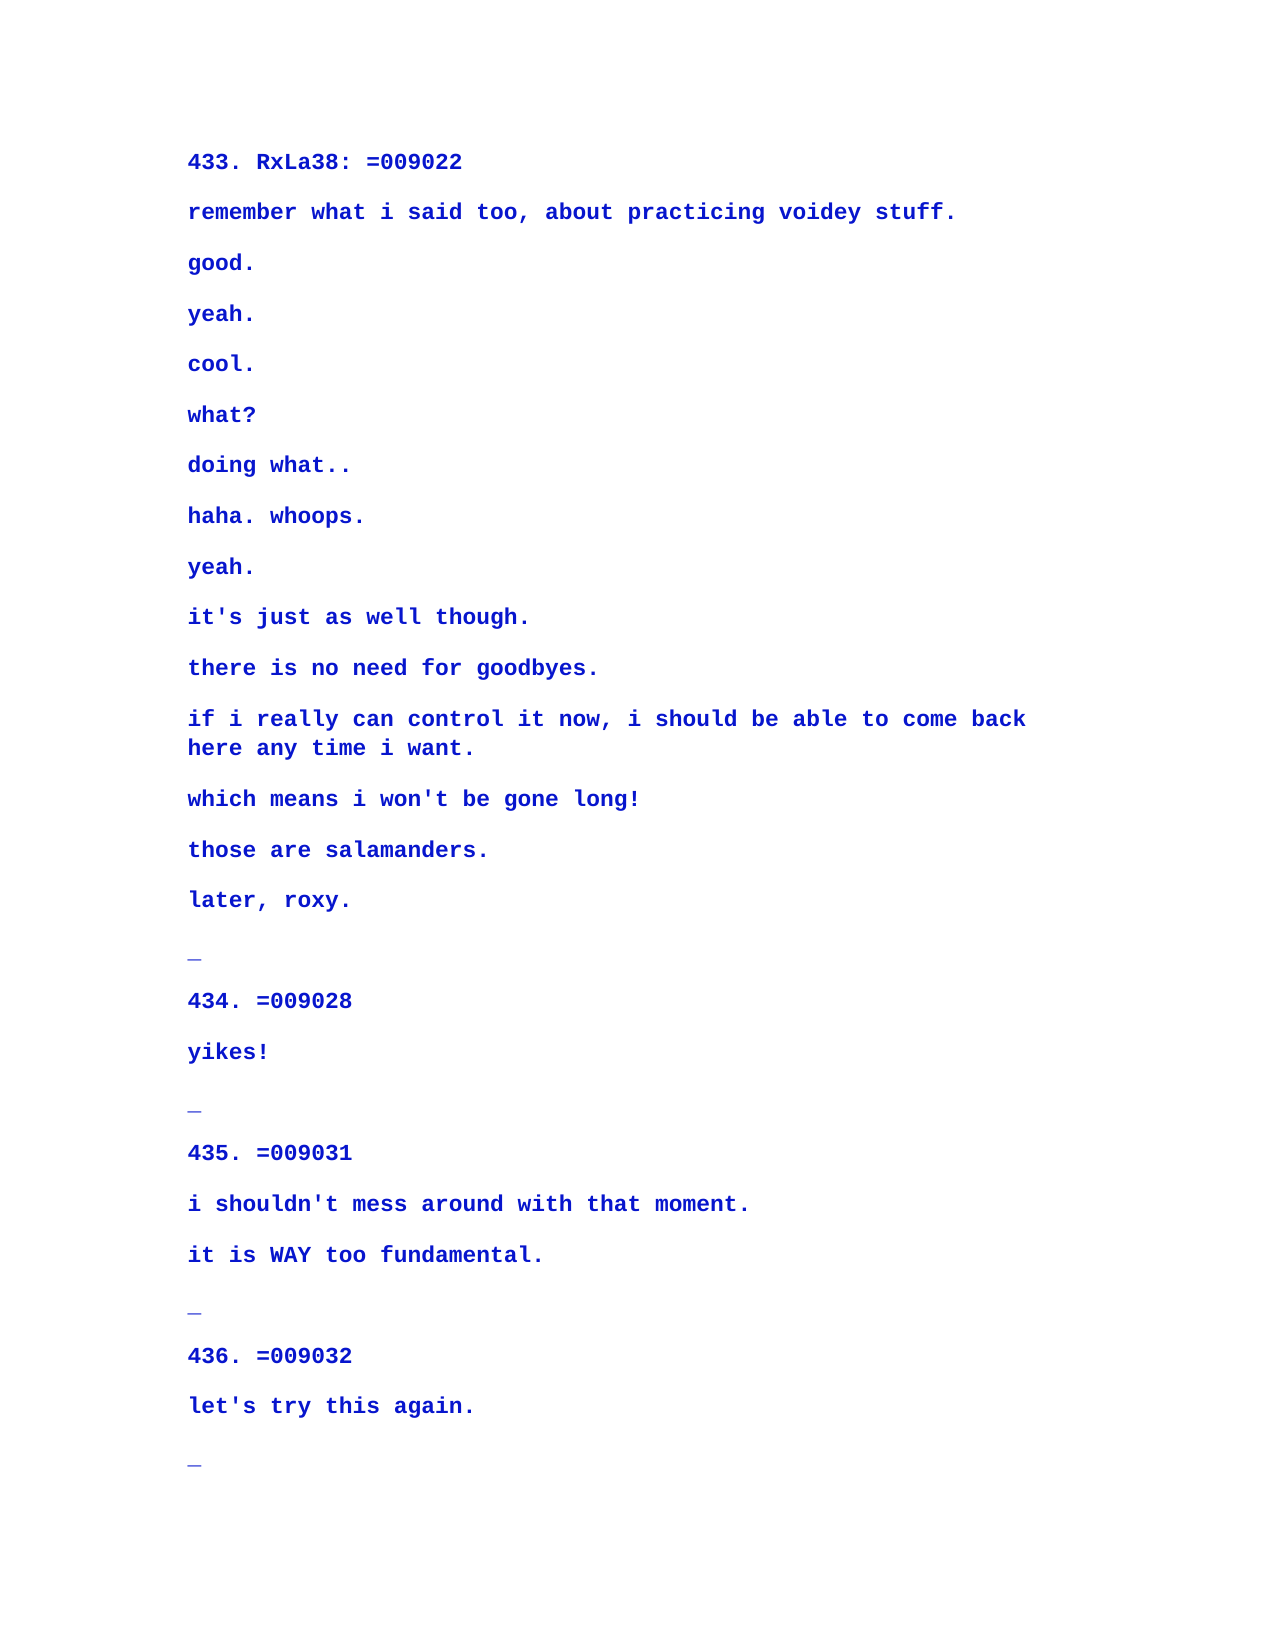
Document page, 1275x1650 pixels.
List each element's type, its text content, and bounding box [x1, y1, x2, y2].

text later, roxy. [187, 888, 1087, 914]
text it is WAY too fundamental. [187, 1243, 1087, 1269]
text cool. [187, 352, 1087, 378]
text which means i won't be gone long! [187, 787, 1087, 813]
text it's just as well though. [187, 606, 1087, 632]
text i shouldn't mess around with that moment. [187, 1192, 1087, 1218]
text yeah. [187, 555, 1087, 581]
text 435. =009031 [187, 1142, 1087, 1168]
text haha. whoops. [187, 504, 1087, 530]
text _ [187, 939, 1087, 965]
text let's try this again. [187, 1395, 1087, 1421]
text those are salamanders. [187, 838, 1087, 864]
text if i really can control it now, i should be able to come back here any time i want. [187, 707, 1087, 763]
text good. [187, 251, 1087, 277]
text what? [187, 403, 1087, 429]
text doing what.. [187, 454, 1087, 480]
text 434. =009028 [187, 990, 1087, 1016]
text 433. RxLa38: =009022 [187, 150, 1087, 176]
text _ [187, 1293, 1087, 1319]
text there is no need for goodbyes. [187, 656, 1087, 682]
text 436. =009032 [187, 1344, 1087, 1370]
text remember what i said too, about practicing voidey stuff. [187, 201, 1087, 227]
text _ [187, 1091, 1087, 1117]
text yeah. [187, 302, 1087, 328]
text _ [187, 1445, 1087, 1471]
text yikes! [187, 1040, 1087, 1066]
